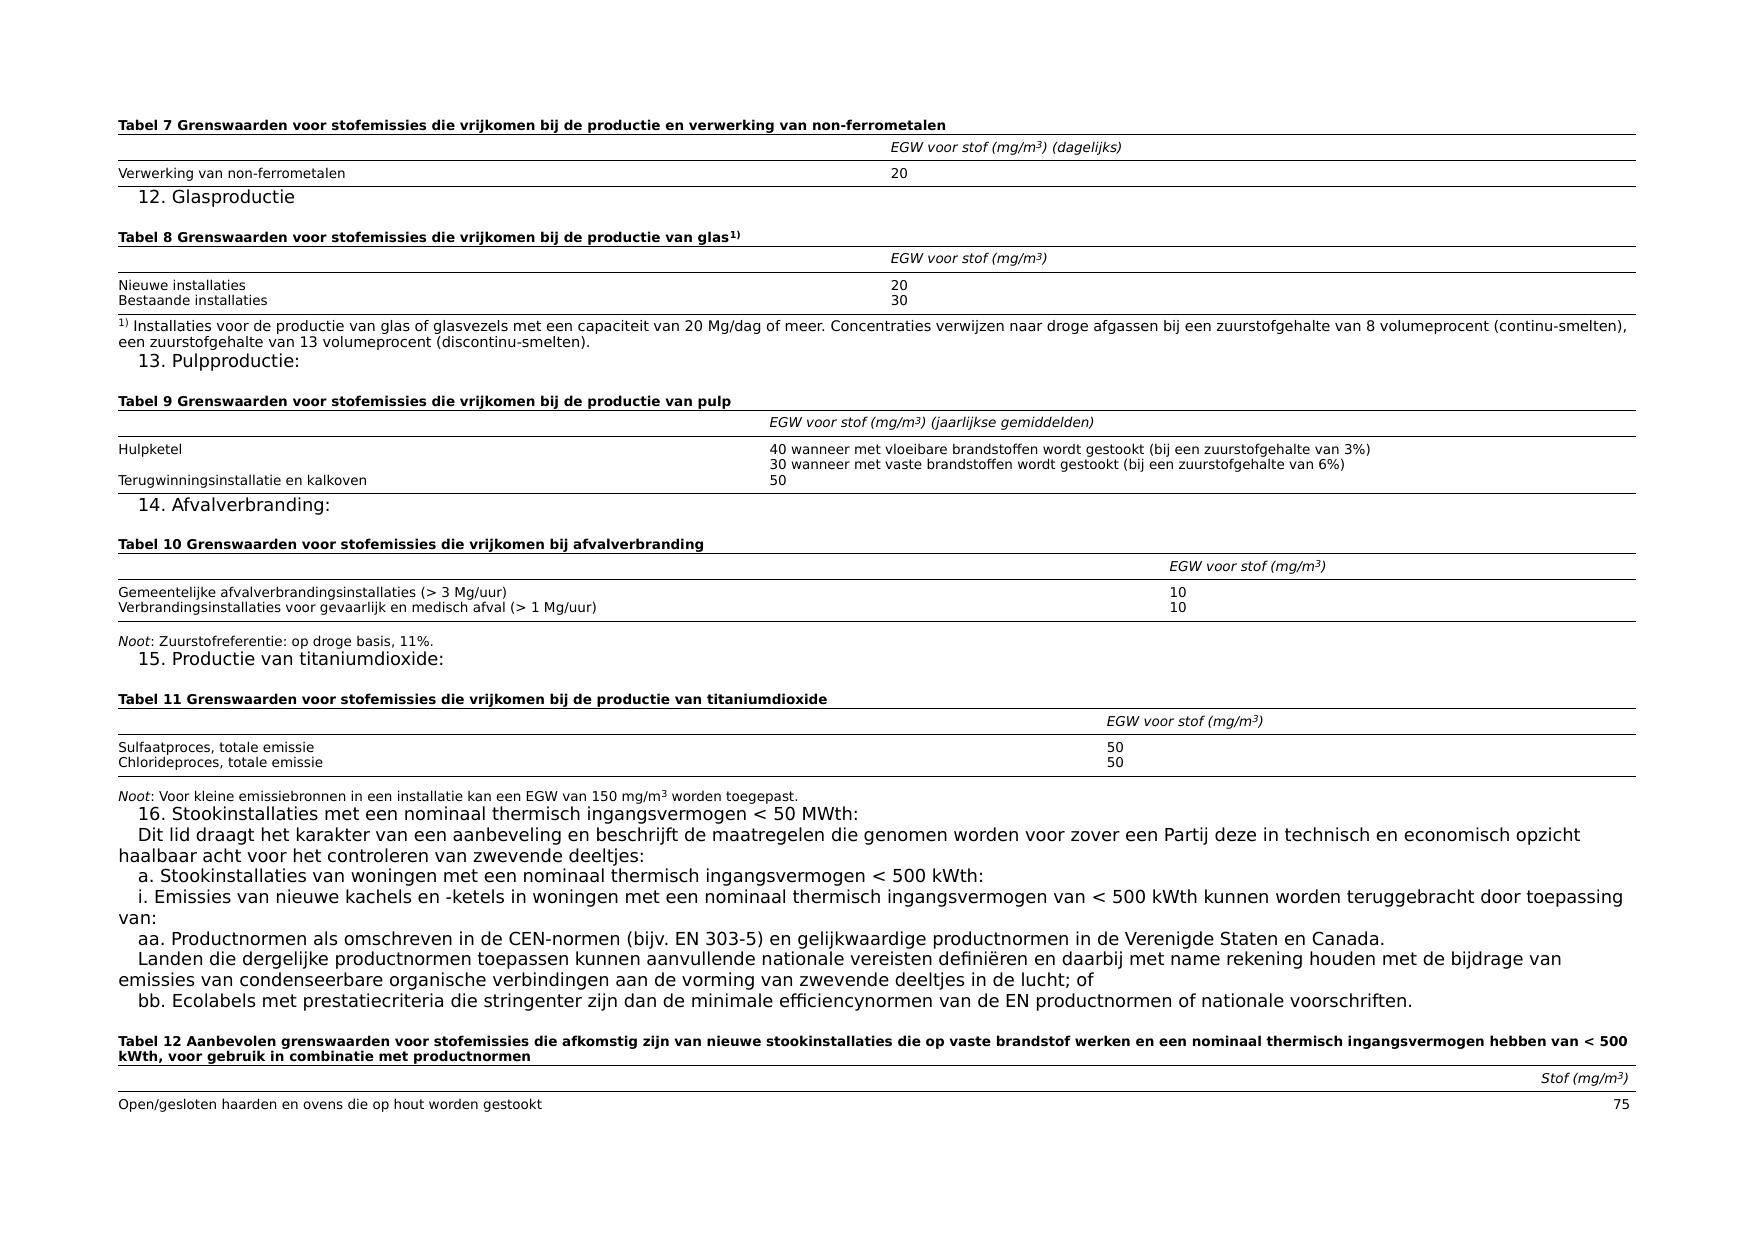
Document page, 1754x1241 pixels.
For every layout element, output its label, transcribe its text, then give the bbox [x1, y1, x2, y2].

table_cell EGW voor stof (mg/m3) (jaarlijkse gemiddelden) [763, 411, 1636, 436]
table_cell [118, 1066, 1251, 1091]
table_cell [118, 457, 763, 473]
table_cell Stof (mg/m3) [1251, 1066, 1636, 1091]
table_cell [118, 411, 763, 436]
table_cell 20 [885, 273, 1636, 293]
table_header Tabel 8 Grenswaarden voor stofemissies die vrijkomen bij de productie van glas1) [118, 230, 1636, 246]
text a. Stookinstallaties van woningen met een nominaal thermisch ingangsvermogen < 500 kWth: [118, 866, 1636, 887]
text 15. Productie van titaniumdioxide: [118, 649, 1636, 670]
table_cell 1) Installaties voor de productie van glas of glasvezels met een capaciteit van 20 Mg/dag of meer. Concentraties verwijzen naar droge afgassen bij een zuurstofgehalte van 8 volumeprocent (continu-smelten), een zuurstofgehalte van 13 volumeprocent (discontinu-smelten). [118, 315, 1636, 351]
text Dit lid draagt het karakter van een aanbeveling en beschrijft de maatregelen die genomen worden voor zover een Partij deze in technisch en economisch opzicht haalbaar acht voor het controleren van zwevende deeltjes: [118, 825, 1636, 866]
table_cell 20 [885, 161, 1636, 186]
text bb. Ecolabels met prestatiecriteria die stringenter zijn dan de minimale efficiencynormen van de EN productnormen of nationale voorschriften. [118, 991, 1636, 1011]
table_cell [118, 247, 884, 272]
table_cell Bestaande installaties [118, 293, 884, 313]
table_cell [118, 554, 1163, 579]
text aa. Productnormen als omschreven in de CEN-normen (bijv. EN 303-5) en gelijkwaardige productnormen in de Verenigde Staten en Canada. [118, 928, 1636, 949]
table_cell 50 [1101, 735, 1636, 755]
table_cell Hulpketel [118, 437, 763, 457]
table_cell 50 [763, 473, 1636, 493]
table_header Tabel 9 Grenswaarden voor stofemissies die vrijkomen bij de productie van pulp [118, 394, 1636, 409]
table_cell Nieuwe installaties [118, 273, 884, 293]
table_cell 30 [885, 293, 1636, 313]
table_cell Open/gesloten haarden en ovens die op hout worden gestookt [118, 1092, 1251, 1112]
table_cell Sulfaatproces, totale emissie [118, 735, 1101, 755]
table_cell 40 wanneer met vloeibare brandstoffen wordt gestookt (bij een zuurstofgehalte van 3%) [763, 437, 1636, 457]
table_cell 50 [1101, 755, 1636, 776]
table_cell Noot: Zuurstofreferentie: op droge basis, 11%. [118, 622, 1636, 649]
table_cell EGW voor stof (mg/m3) [885, 247, 1636, 272]
text 13. Pulpproductie: [118, 351, 1636, 372]
table_header Tabel 11 Grenswaarden voor stofemissies die vrijkomen bij de productie van titaniumdioxide [118, 692, 1636, 708]
text 14. Afvalverbranding: [118, 494, 1636, 515]
table_cell EGW voor stof (mg/m3) [1101, 709, 1636, 734]
table_cell 30 wanneer met vaste brandstoffen wordt gestookt (bij een zuurstofgehalte van 6%) [763, 457, 1636, 473]
text Landen die dergelijke productnormen toepassen kunnen aanvullende nationale vereisten definiëren en daarbij met name rekening houden met de bijdrage van emissies van condenseerbare organische verbindingen aan de vorming van zwevende deeltjes in de lucht; of [118, 949, 1636, 991]
table_cell [118, 709, 1101, 734]
table_cell 10 [1163, 600, 1636, 621]
text i. Emissies van nieuwe kachels en -ketels in woningen met een nominaal thermisch ingangsvermogen van < 500 kWth kunnen worden teruggebracht door toepassing van: [118, 887, 1636, 928]
table_cell 75 [1251, 1092, 1636, 1112]
table_cell [118, 135, 884, 160]
table_cell Noot: Voor kleine emissiebronnen in een installatie kan een EGW van 150 mg/m3 worden toegepast. [118, 777, 1636, 804]
text 16. Stookinstallaties met een nominaal thermisch ingangsvermogen < 50 MWth: [118, 804, 1636, 825]
table_cell 10 [1163, 580, 1636, 600]
table_cell EGW voor stof (mg/m3) (dagelijks) [885, 135, 1636, 160]
table_cell EGW voor stof (mg/m3) [1163, 554, 1636, 579]
table_cell Verwerking van non-ferrometalen [118, 161, 884, 186]
table_cell Verbrandingsinstallaties voor gevaarlijk en medisch afval (> 1 Mg/uur) [118, 600, 1163, 621]
table_cell Terugwinningsinstallatie en kalkoven [118, 473, 763, 493]
table_header Tabel 7 Grenswaarden voor stofemissies die vrijkomen bij de productie en verwerking van non-ferrometalen [118, 118, 1636, 134]
table_cell Chlorideproces, totale emissie [118, 755, 1101, 776]
text 12. Glasproductie [118, 187, 1636, 208]
table_cell Gemeentelijke afvalverbrandingsinstallaties (> 3 Mg/uur) [118, 580, 1163, 600]
table_header Tabel 10 Grenswaarden voor stofemissies die vrijkomen bij afvalverbranding [118, 537, 1636, 553]
table_header Tabel 12 Aanbevolen grenswaarden voor stofemissies die afkomstig zijn van nieuwe stookinstallaties die op vaste brandstof werken en een nominaal thermisch ingangsvermogen hebben van < 500 kWth, voor gebruik in combinatie met productnormen [118, 1033, 1636, 1065]
